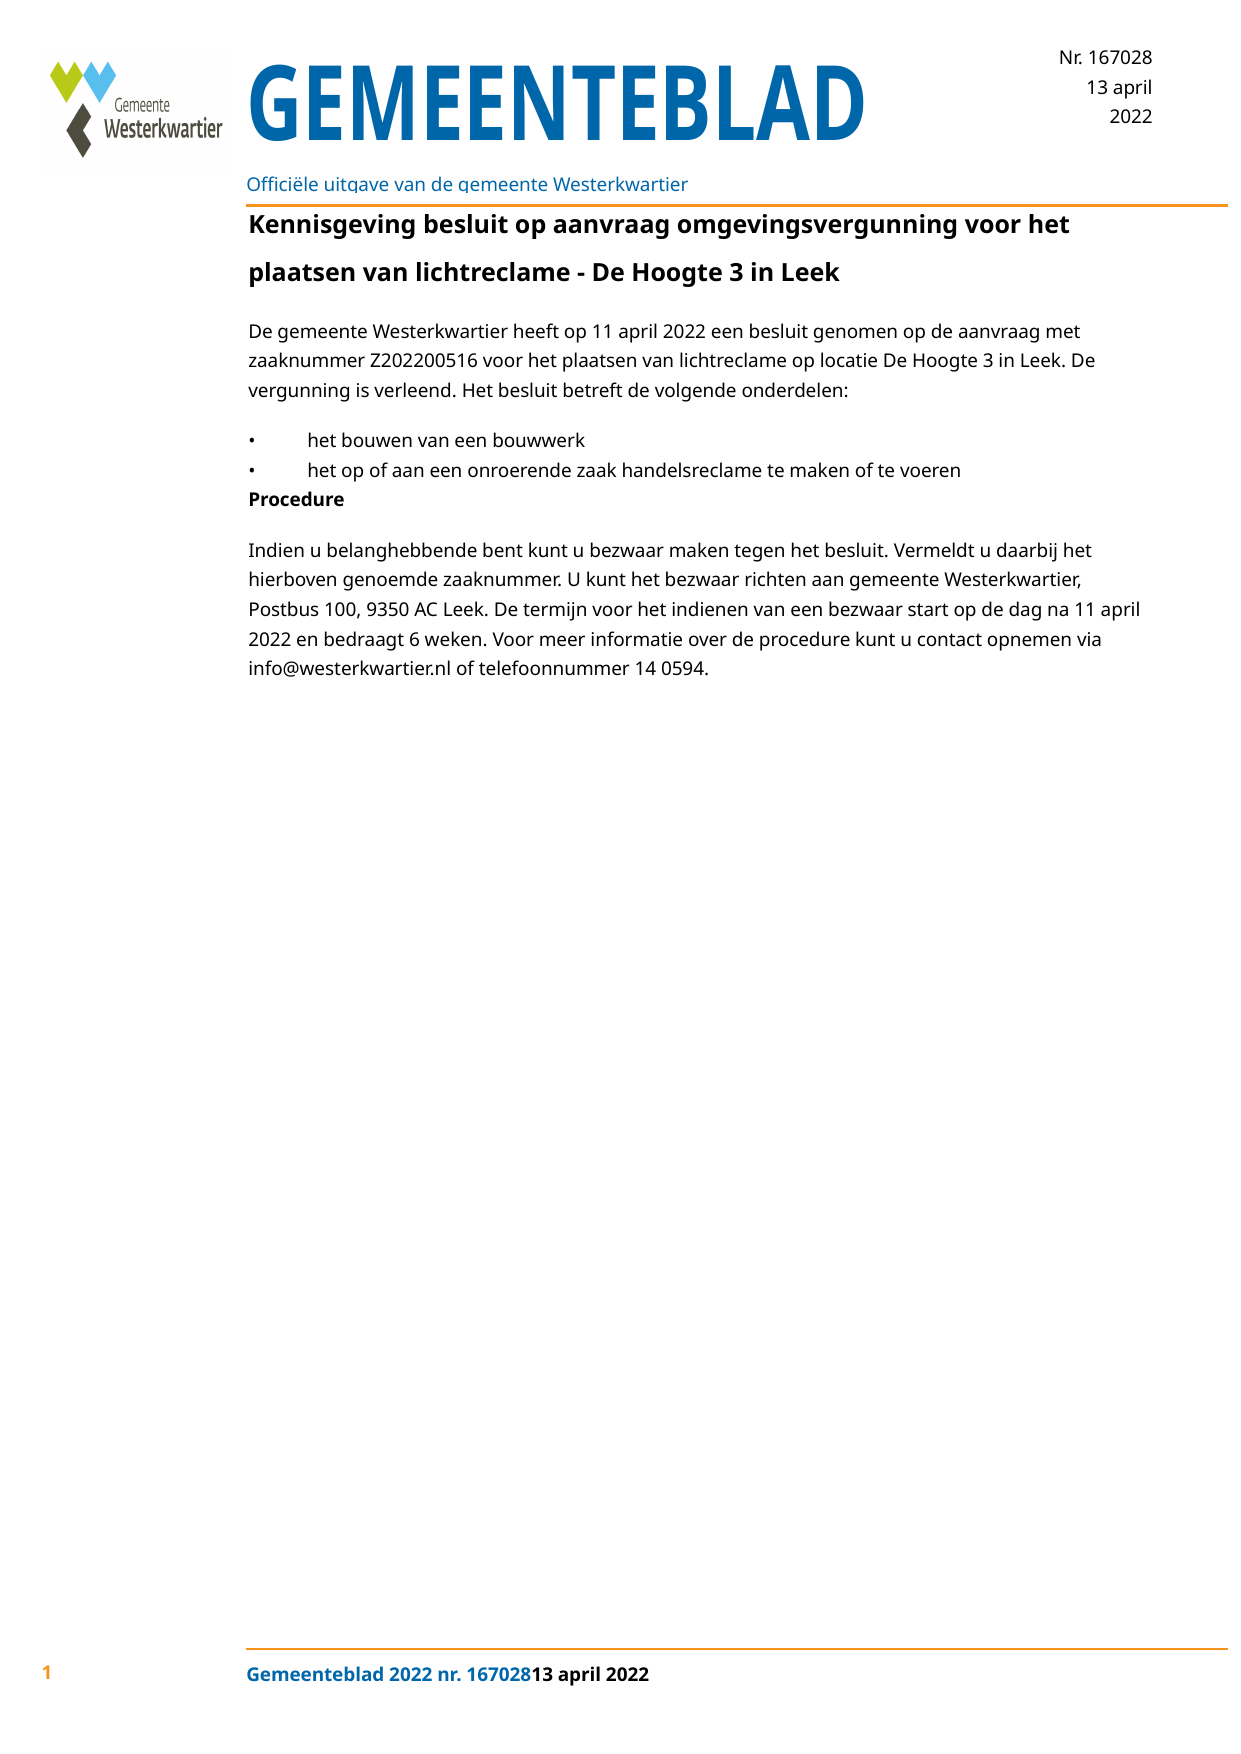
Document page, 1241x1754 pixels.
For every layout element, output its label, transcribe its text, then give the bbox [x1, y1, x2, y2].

text De gemeente Westerkwartier heeft op 11 april 2022 een besluit genomen op de aanvraag met zaaknummer Z202200516 voor het plaatsen van lichtreclame op locatie De Hoogte 3 in Leek. De vergunning is verleend. Het besluit betreft de volgende onderdelen: [248, 318, 1152, 403]
list het bouwen van een bouwwerk [248, 427, 1152, 453]
text Procedure [248, 487, 1152, 512]
picture [41, 47, 231, 172]
list het op of aan een onroerende zaak handelsreclame te maken of te voeren [248, 457, 1152, 483]
text Indien u belanghebbende bent kunt u bezwaar maken tegen het besluit. Vermeldt u daarbij het hierboven genoemde zaaknummer. U kunt het bezwaar richten aan gemeente Westerkwartier, Postbus 100, 9350 AC Leek. De termijn voor het indienen van een bezwaar start op de dag na 11 april 2022 en bedraagt 6 weken. Voor meer informatie over de procedure kunt u contact opnemen via info@westerkwartier.nl of telefoonnummer 14 0594. [248, 537, 1152, 681]
text Kennisgeving besluit op aanvraag omgevingsvergunning voor het plaatsen van lichtreclame - De Hoogte 3 in Leek [248, 207, 1152, 288]
